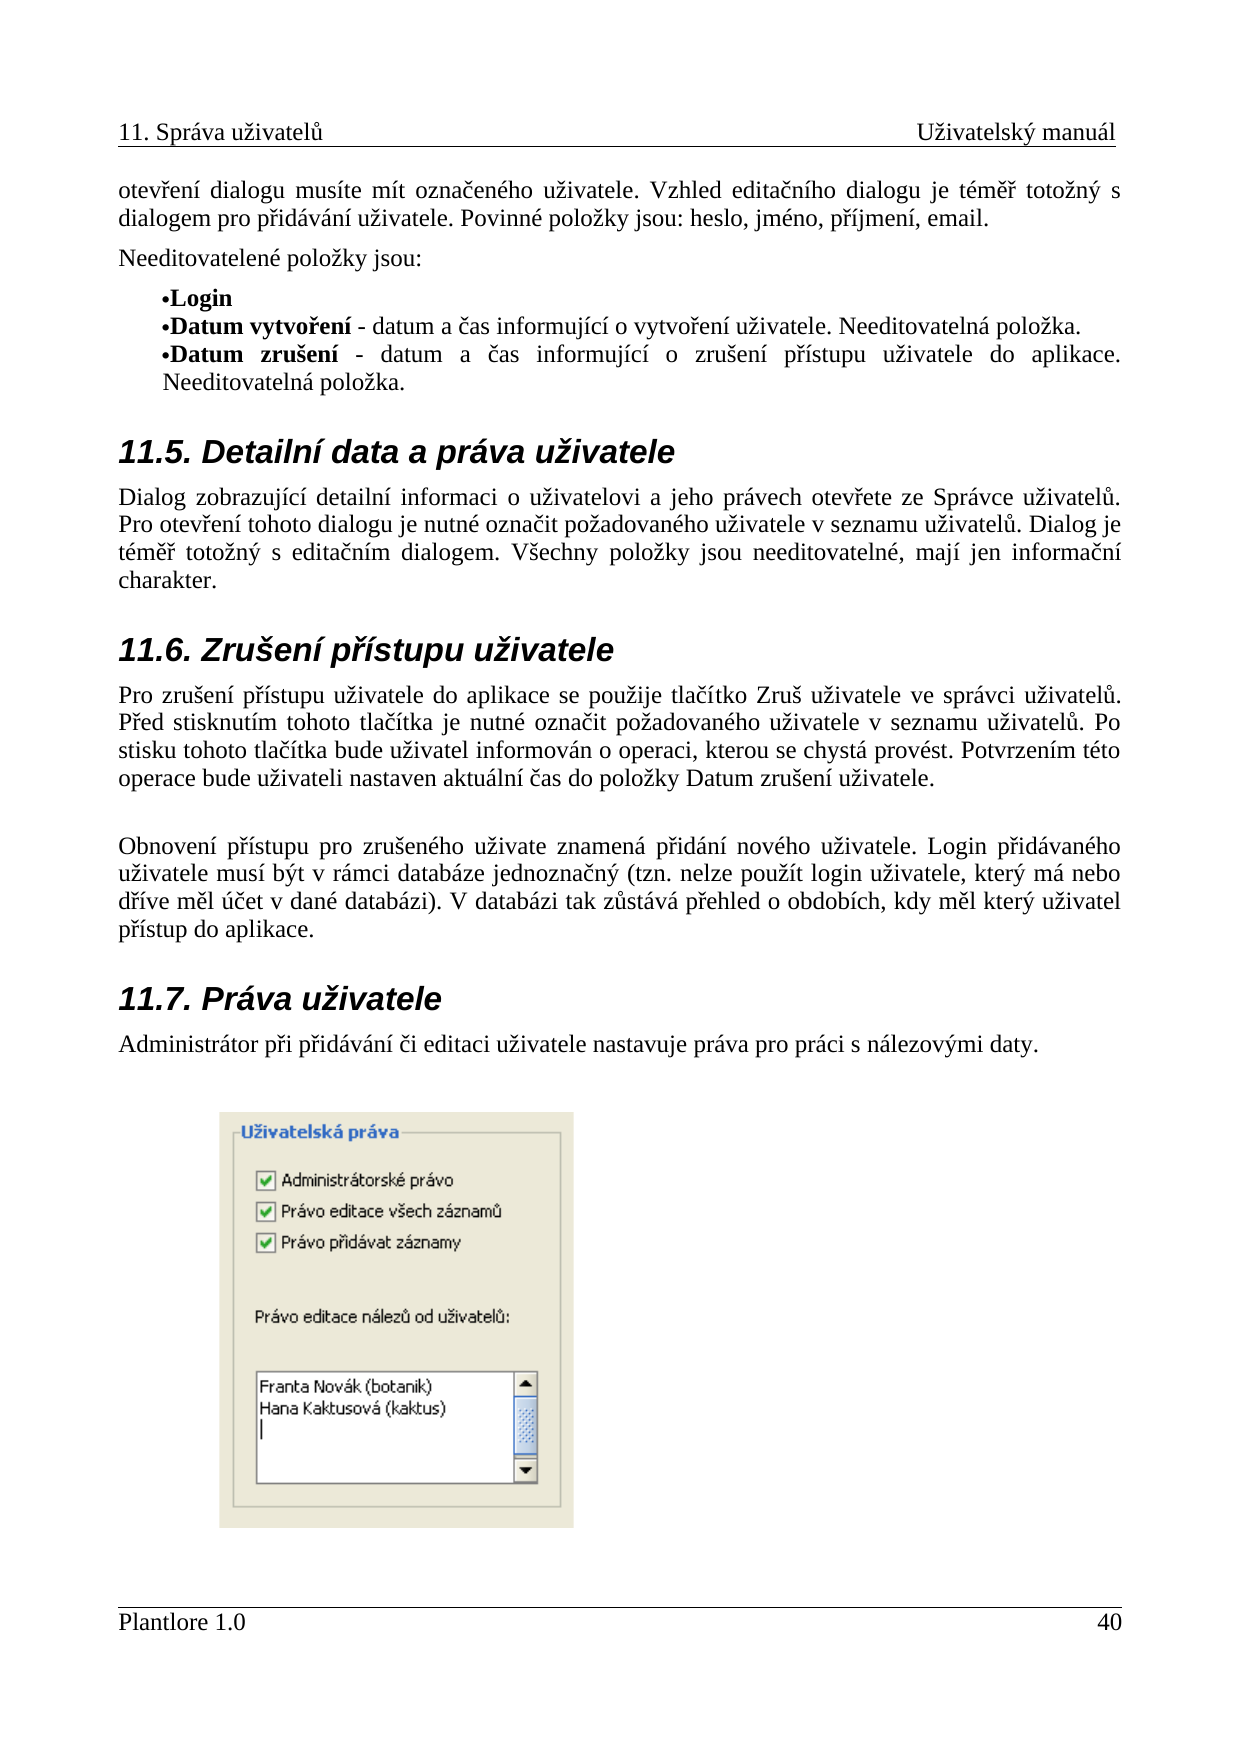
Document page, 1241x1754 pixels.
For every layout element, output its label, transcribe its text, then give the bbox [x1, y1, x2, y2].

subtitle 11.7. Práva uživatele [118, 980, 1122, 1017]
list Datum zrušení - datum a čas informující o zrušení přístupu uživatele do aplikace. Needitovatelná položka. [162, 340, 1122, 395]
text Pro zrušení přístupu uživatele do aplikace se použije tlačítko Zruš uživatele ve správci uživatelů. Před stisknutím tohoto tlačítka je nutné označit požadovaného uživatele v seznamu uživatelů. Po stisku tohoto tlačítka bude uživatel informován o operaci, kterou se chystá provést. Potvrzením této operace bude uživateli nastaven aktuální čas do položky Datum zrušení uživatele. [118, 681, 1122, 792]
text Needitovatelené položky jsou: [118, 244, 1122, 272]
text otevření dialogu musíte mít označeného uživatele. Vzhled editačního dialogu je téměř totožný s dialogem pro přidávání uživatele. Povinné položky jsou: heslo, jméno, příjmení, email. [118, 176, 1122, 232]
subtitle 11.5. Detailní data a práva uživatele [118, 433, 1122, 470]
text Obnovení přístupu pro zrušeného uživate znamená přidání nového uživatele. Login přidávaného uživatele musí být v rámci databáze jednoznačný (tzn. nelze použít login uživatele, který má nebo dříve měl účet v dané databázi). V databázi tak zůstává přehled o obdobích, kdy měl který uživatel přístup do aplikace. [118, 804, 1122, 943]
subtitle 11.6. Zrušení přístupu uživatele [118, 631, 1122, 668]
list Datum vytvoření - datum a čas informující o vytvoření uživatele. Needitovatelná položka. [162, 312, 1122, 340]
text Administrátor při přidávání či editaci uživatele nastavuje práva pro práci s nálezovými daty. [118, 1030, 1122, 1058]
list Login [162, 284, 1122, 312]
picture [219, 1112, 574, 1528]
text Dialog zobrazující detailní informaci o uživatelovi a jeho právech otevřete ze Správce uživatelů. Pro otevření tohoto dialogu je nutné označit požadovaného uživatele v seznamu uživatelů. Dialog je téměř totožný s editačním dialogem. Všechny položky jsou needitovatelné, mají jen informační charakter. [118, 483, 1122, 593]
